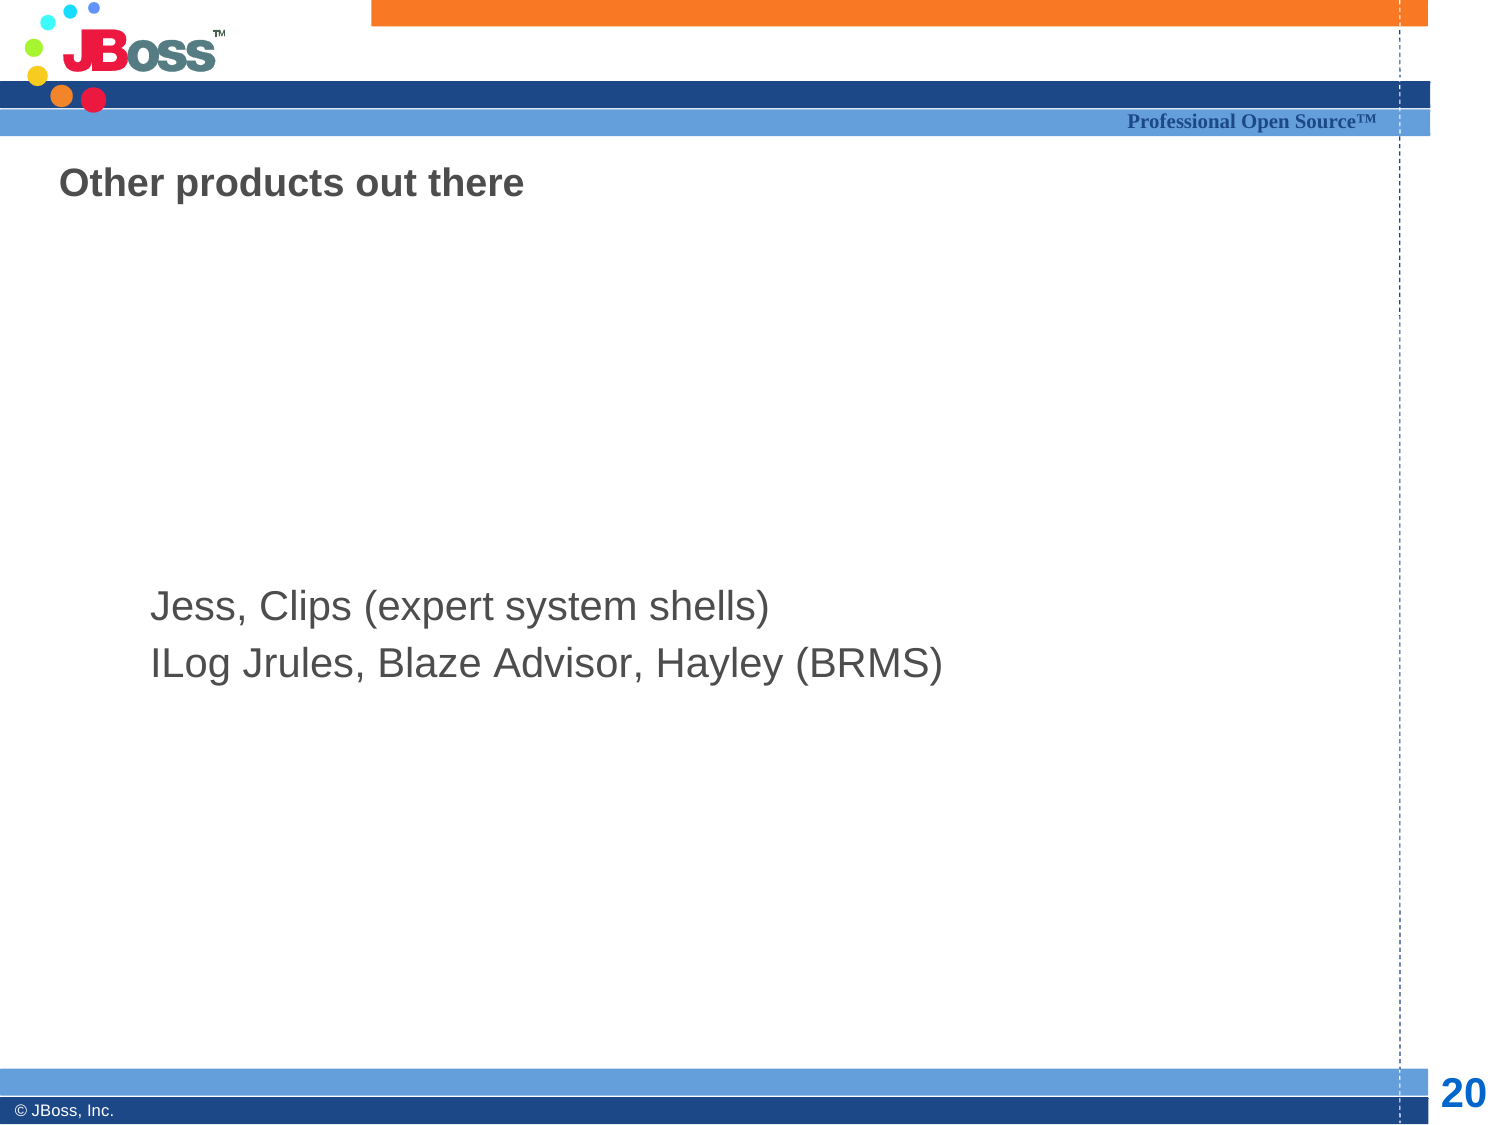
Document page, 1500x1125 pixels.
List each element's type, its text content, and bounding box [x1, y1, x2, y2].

subtitle Jess, Clips (expert system shells) ILog Jrules, Blaze Advisor, Hayley (BRMS) [75, 263, 1425, 1006]
title Other products out there [59, 100, 1347, 266]
